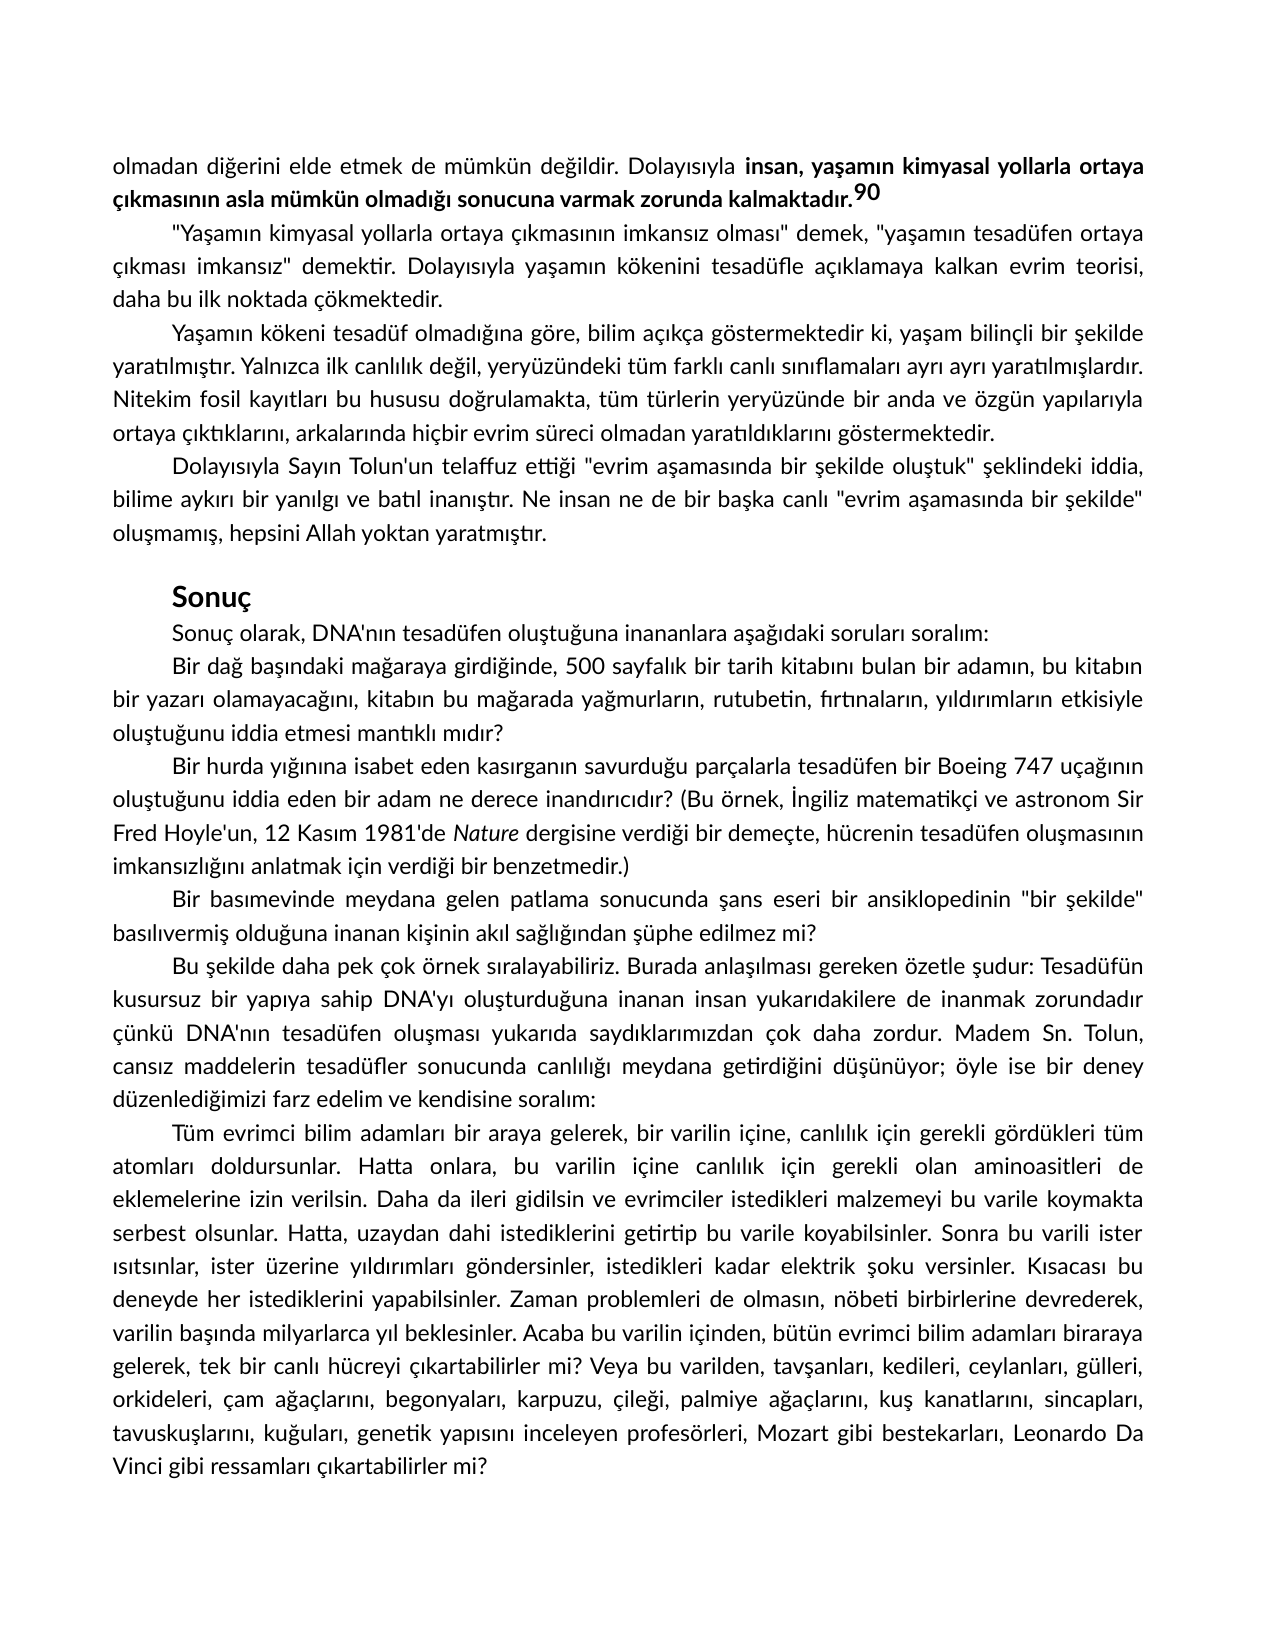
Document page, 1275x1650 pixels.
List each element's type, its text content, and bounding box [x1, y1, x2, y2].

text Bu şekilde daha pek çok örnek sıralayabiliriz. Burada anlaşılması gereken özetle şudur: Tesadüfün kusursuz bir yapıya sahip DNA'yı oluşturduğuna inanan insan yukarıdakilere de inanmak zorundadır çünkü DNA'nın tesadüfen oluşması yukarıda saydıklarımızdan çok daha zordur. Madem Sn. Tolun, cansız maddelerin tesadüfler sonucunda canlılığı meydana getirdiğini düşünüyor; öyle ise bir deney düzenlediğimizi farz edelim ve kendisine soralım: [112, 948, 1145, 1114]
text Tüm evrimci bilim adamları bir araya gelerek, bir varilin içine, canlılık için gerekli gördükleri tüm atomları doldursunlar. Hatta onlara, bu varilin içine canlılık için gerekli olan aminoasitleri de eklemelerine izin verilsin. Daha da ileri gidilsin ve evrimciler istedikleri malzemeyi bu varile koymakta serbest olsunlar. Hatta, uzaydan dahi istediklerini getirtip bu varile koyabilsinler. Sonra bu varili ister ısıtsınlar, ister üzerine yıldırımları göndersinler, istedikleri kadar elektrik şoku versinler. Kısacası bu deneyde her istediklerini yapabilsinler. Zaman problemleri de olmasın, nöbeti birbirlerine devrederek, varilin başında milyarlarca yıl beklesinler. Acaba bu varilin içinden, bütün evrimci bilim adamları biraraya gelerek, tek bir canlı hücreyi çıkartabilirler mi? Veya bu varilden, tavşanları, kedileri, ceylanları, gülleri, orkideleri, çam ağaçlarını, begonyaları, karpuzu, çileği, palmiye ağaçlarını, kuş kanatlarını, sincapları, tavuskuşlarını, kuğuları, genetik yapısını inceleyen profesörleri, Mozart gibi bestekarları, Leonardo Da Vinci gibi ressamları çıkartabilirler mi? [112, 1114, 1145, 1481]
text Bir basımevinde meydana gelen patlama sonucunda şans eseri bir ansiklopedinin "bir şekilde" basılıvermiş olduğuna inanan kişinin akıl sağlığından şüphe edilmez mi? [112, 881, 1145, 948]
text Bir hurda yığınına isabet eden kasırganın savurduğu parçalarla tesadüfen bir Boeing 747 uçağının oluştuğunu iddia eden bir adam ne derece inandırıcıdır? (Bu örnek, İngiliz matematikçi ve astronom Sir Fred Hoyle'un, 12 Kasım 1981'de Nature dergisine verdiği bir demeçte, hücrenin tesadüfen oluşmasının imkansızlığını anlatmak için verdiği bir benzetmedir.) [112, 748, 1145, 881]
text Sonuç [112, 581, 1145, 614]
text Dolayısıyla Sayın Tolun'un telaffuz ettiği "evrim aşamasında bir şekilde oluştuk" şeklindeki iddia, bilime aykırı bir yanılgı ve batıl inanıştır. Ne insan ne de bir başka canlı "evrim aşamasında bir şekilde" oluşmamış, hepsini Allah yoktan yaratmıştır. [112, 448, 1145, 548]
text Sonuç olarak, DNA'nın tesadüfen oluştuğuna inananlara aşağıdaki soruları soralım: [112, 614, 1145, 648]
text Bir dağ başındaki mağaraya girdiğinde, 500 sayfalık bir tarih kitabını bulan bir adamın, bu kitabın bir yazarı olamayacağını, kitabın bu mağarada yağmurların, rutubetin, fırtınaların, yıldırımların etkisiyle oluştuğunu iddia etmesi mantıklı mıdır? [112, 648, 1145, 748]
text olmadan diğerini elde etmek de mümkün değildir. Dolayısıyla insan, yaşamın kimyasal yollarla ortaya çıkmasının asla mümkün olmadığı sonucuna varmak zorunda kalmaktadır.90 [112, 148, 1145, 214]
text Yaşamın kökeni tesadüf olmadığına göre, bilim açıkça göstermektedir ki, yaşam bilinçli bir şekilde yaratılmıştır. Yalnızca ilk canlılık değil, yeryüzündeki tüm farklı canlı sınıflamaları ayrı ayrı yaratılmışlardır. Nitekim fosil kayıtları bu hususu doğrulamakta, tüm türlerin yeryüzünde bir anda ve özgün yapılarıyla ortaya çıktıklarını, arkalarında hiçbir evrim süreci olmadan yaratıldıklarını göstermektedir. [112, 314, 1145, 448]
text "Yaşamın kimyasal yollarla ortaya çıkmasının imkansız olması" demek, "yaşamın tesadüfen ortaya çıkması imkansız" demektir. Dolayısıyla yaşamın kökenini tesadüfle açıklamaya kalkan evrim teorisi, daha bu ilk noktada çökmektedir. [112, 214, 1145, 314]
